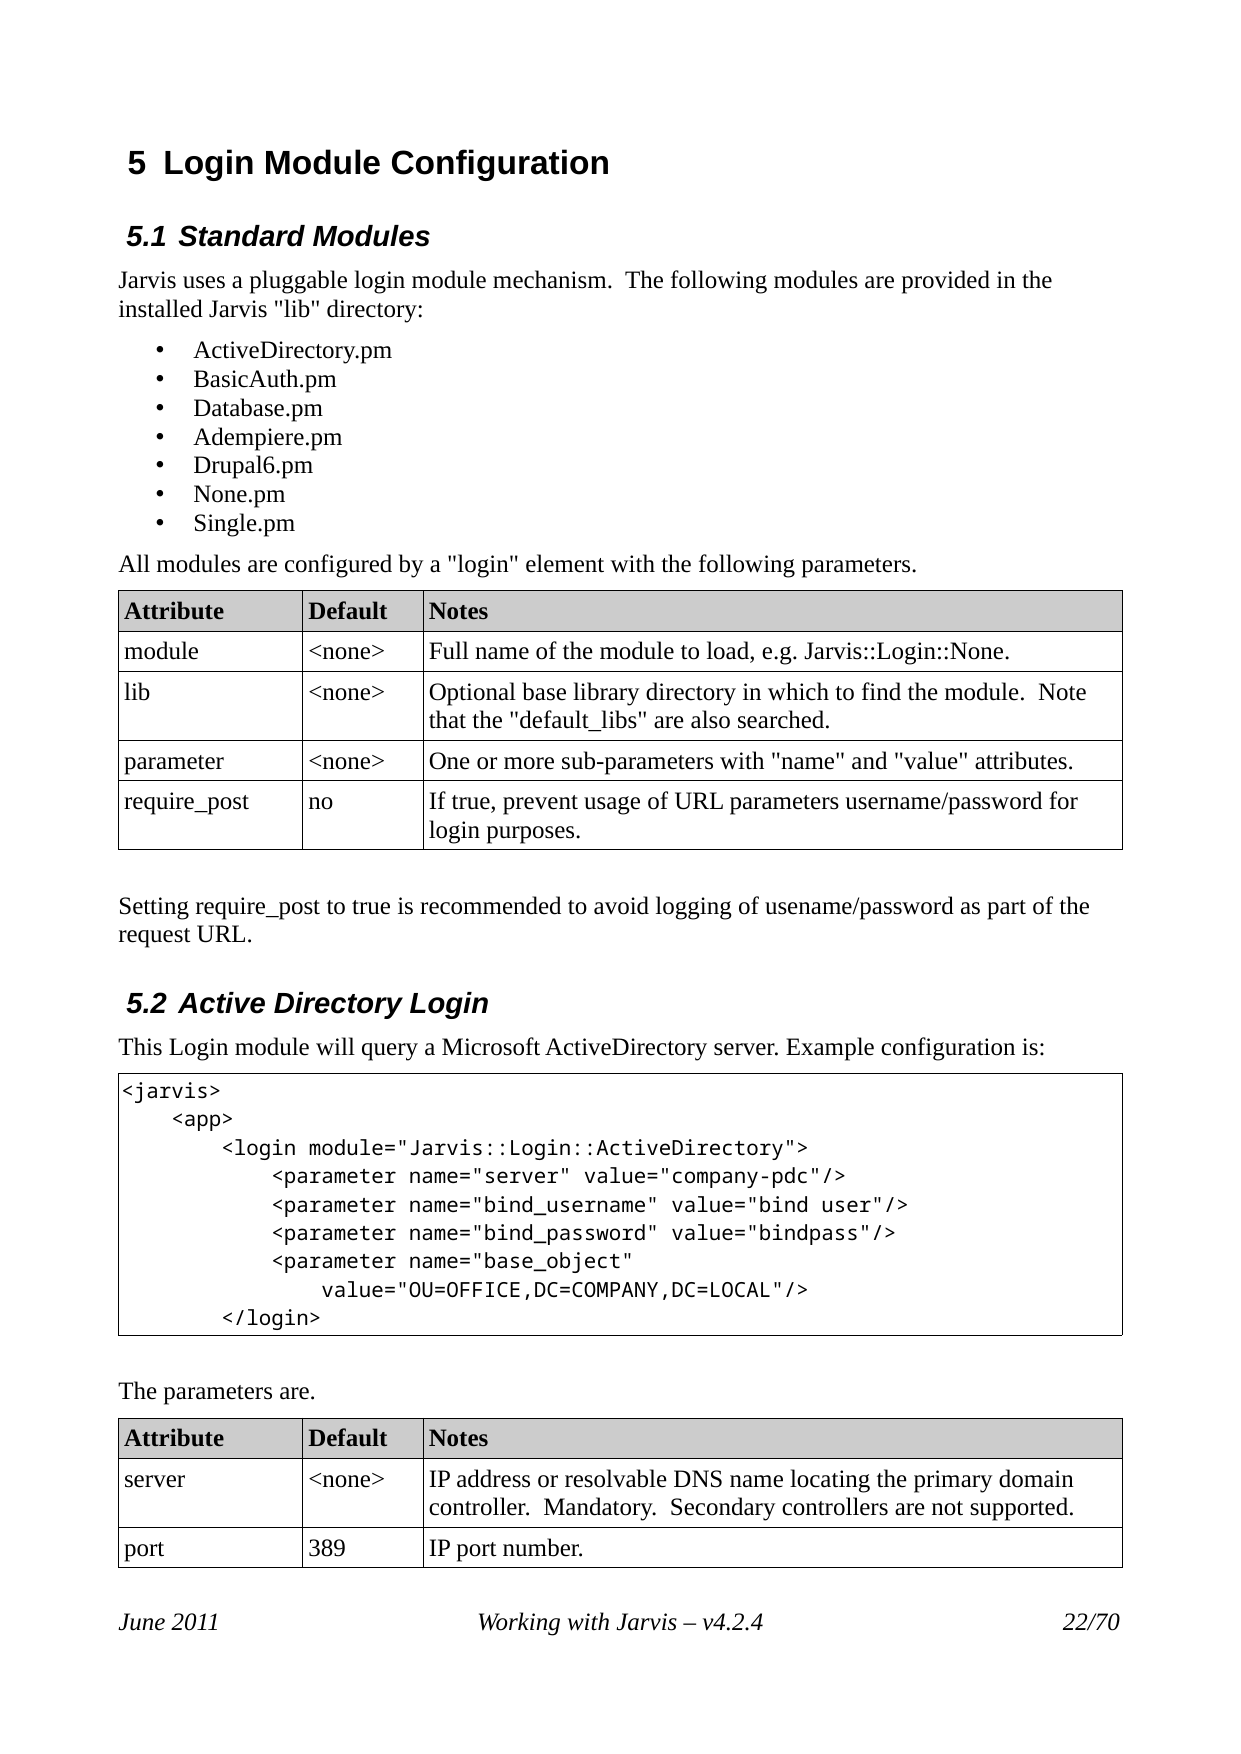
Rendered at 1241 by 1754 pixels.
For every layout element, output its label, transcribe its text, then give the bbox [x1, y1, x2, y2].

text Setting require_post to true is recommended to avoid logging of usename/password as part of the request URL. [118, 891, 1122, 948]
list Drupal6.pm [156, 450, 1122, 479]
subtitle Standard Modules [118, 219, 1122, 253]
text <jarvis> [119, 1074, 1122, 1101]
table_cell module [119, 632, 302, 671]
table_cell <none> [303, 632, 423, 671]
list Adempiere.pm [156, 422, 1122, 450]
text Jarvis uses a pluggable login module mechanism. The following modules are provided in the installed Jarvis "lib" directory: [118, 265, 1122, 323]
table_header Attribute [119, 591, 302, 631]
table_cell port [119, 1528, 302, 1567]
text <parameter name="server" value="company-pdc"/> [119, 1158, 1122, 1187]
text <parameter name="bind_username" value="bind user"/> [119, 1187, 1122, 1215]
table_cell lib [119, 672, 302, 740]
table_cell 389 [303, 1528, 423, 1567]
list Database.pm [156, 393, 1122, 422]
text All modules are configured by a "login" element with the following parameters. [118, 549, 1122, 578]
table_cell <none> [303, 741, 423, 780]
text value="OU=OFFICE,DC=COMPANY,DC=LOCAL"/> [119, 1272, 1122, 1301]
table_header Attribute [119, 1419, 302, 1458]
text <parameter name="bind_password" value="bindpass"/> [119, 1215, 1122, 1244]
text <app> [119, 1101, 1122, 1130]
table_cell <none> [303, 672, 423, 740]
table_cell parameter [119, 741, 302, 780]
table_cell IP port number. [424, 1528, 1122, 1567]
list ActiveDirectory.pm [156, 335, 1122, 364]
table_cell Full name of the module to load, e.g. Jarvis::Login::None. [424, 632, 1122, 671]
text This Login module will query a Microsoft ActiveDirectory server. Example configuration is: [118, 1032, 1122, 1061]
subtitle Login Module Configuration [118, 143, 1122, 182]
table_header Default [303, 591, 423, 631]
list None.pm [156, 479, 1122, 508]
table_cell require_post [119, 781, 302, 849]
text <login module="Jarvis::Login::ActiveDirectory"> [119, 1130, 1122, 1158]
text </login> [119, 1301, 1122, 1335]
table_cell If true, prevent usage of URL parameters username/password for login purposes. [424, 781, 1122, 849]
table_cell IP address or resolvable DNS name locating the primary domain controller. Mandatory. Secondary controllers are not supported. [424, 1459, 1122, 1527]
text <parameter name="base_object" [119, 1244, 1122, 1272]
subtitle Active Directory Login [118, 986, 1122, 1019]
table_cell server [119, 1459, 302, 1527]
list Single.pm [156, 508, 1122, 537]
table_cell <none> [303, 1459, 423, 1527]
list BasicAuth.pm [156, 364, 1122, 393]
table_header Notes [424, 591, 1122, 631]
table_header Notes [424, 1419, 1122, 1458]
table_cell no [303, 781, 423, 849]
table_header Default [303, 1419, 423, 1458]
table_cell Optional base library directory in which to find the module. Note that the "default_libs" are also searched. [424, 672, 1122, 740]
text The parameters are. [118, 1376, 1122, 1405]
table_cell One or more sub-parameters with "name" and "value" attributes. [424, 741, 1122, 780]
